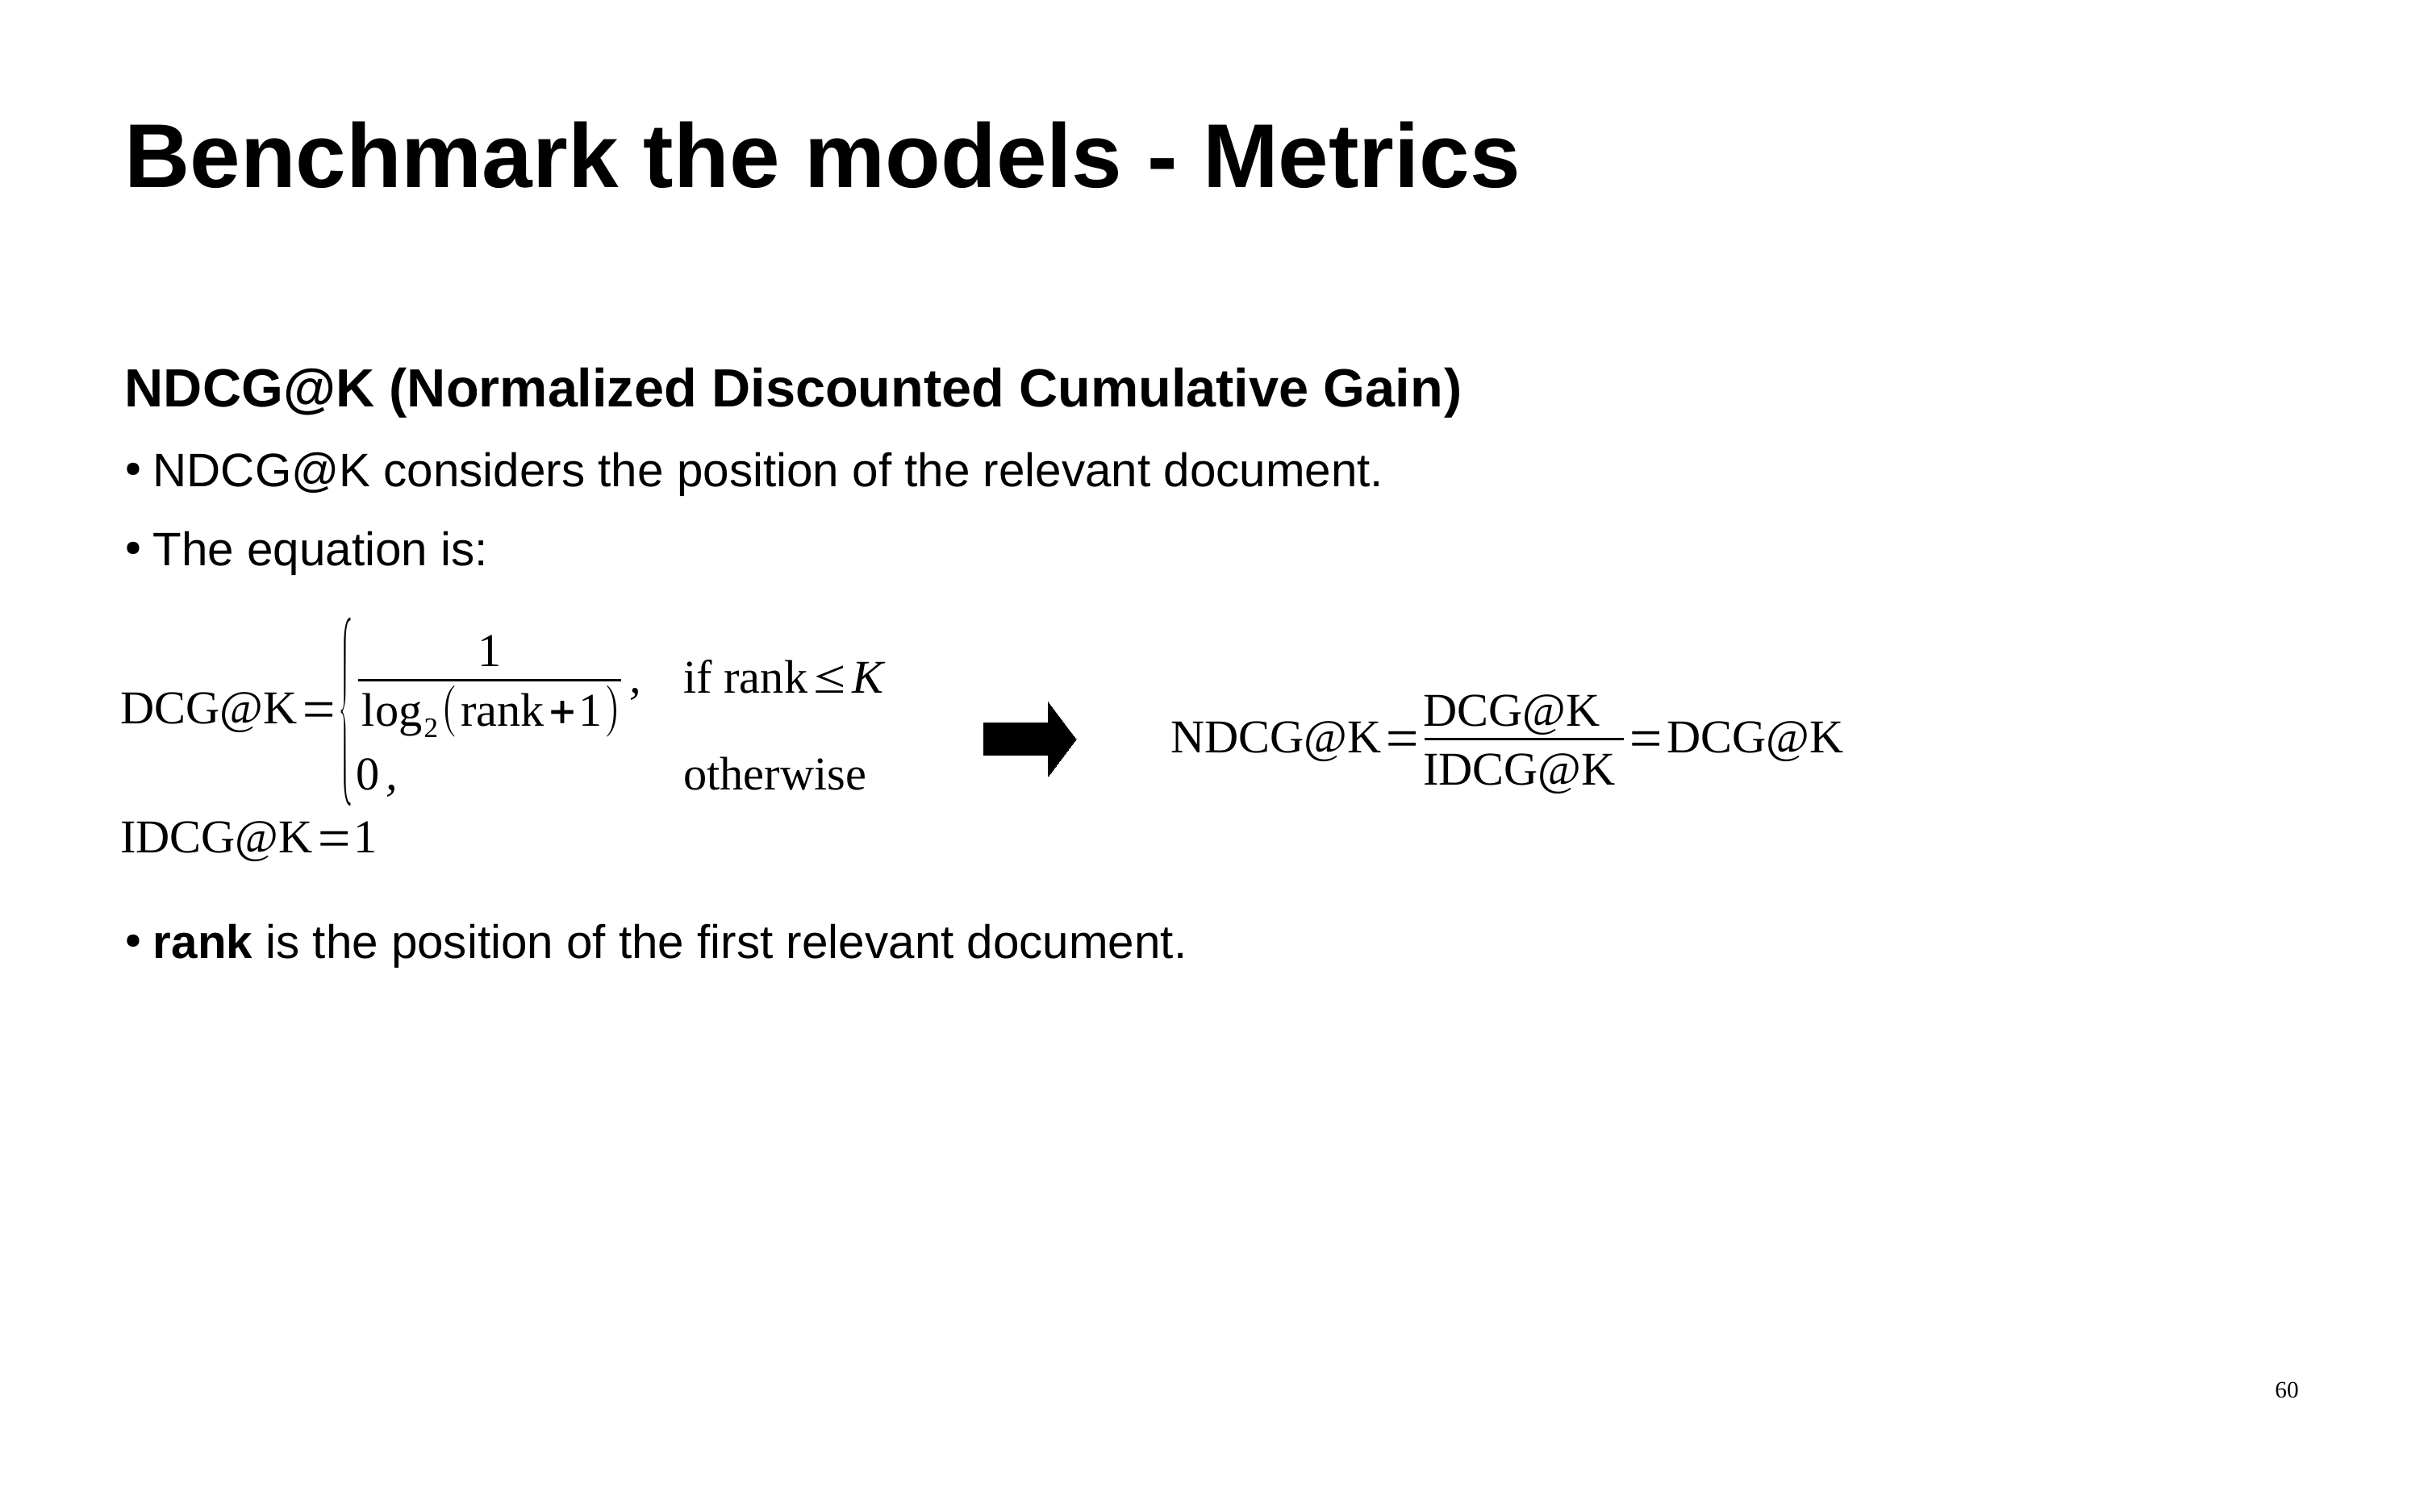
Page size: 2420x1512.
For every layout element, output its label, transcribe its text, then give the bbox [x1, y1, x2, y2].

chart [119, 615, 891, 864]
text_box [983, 702, 1077, 777]
chart [1169, 683, 1846, 795]
text_box NDCG@K (Normalized Discounted Cumulative Gain) NDCG@K considers the position of the relevant document. The equation is: rank is the position of the first relevant document. [112, 322, 1604, 1289]
text_box Benchmark the models - Metrics [112, 61, 2173, 251]
